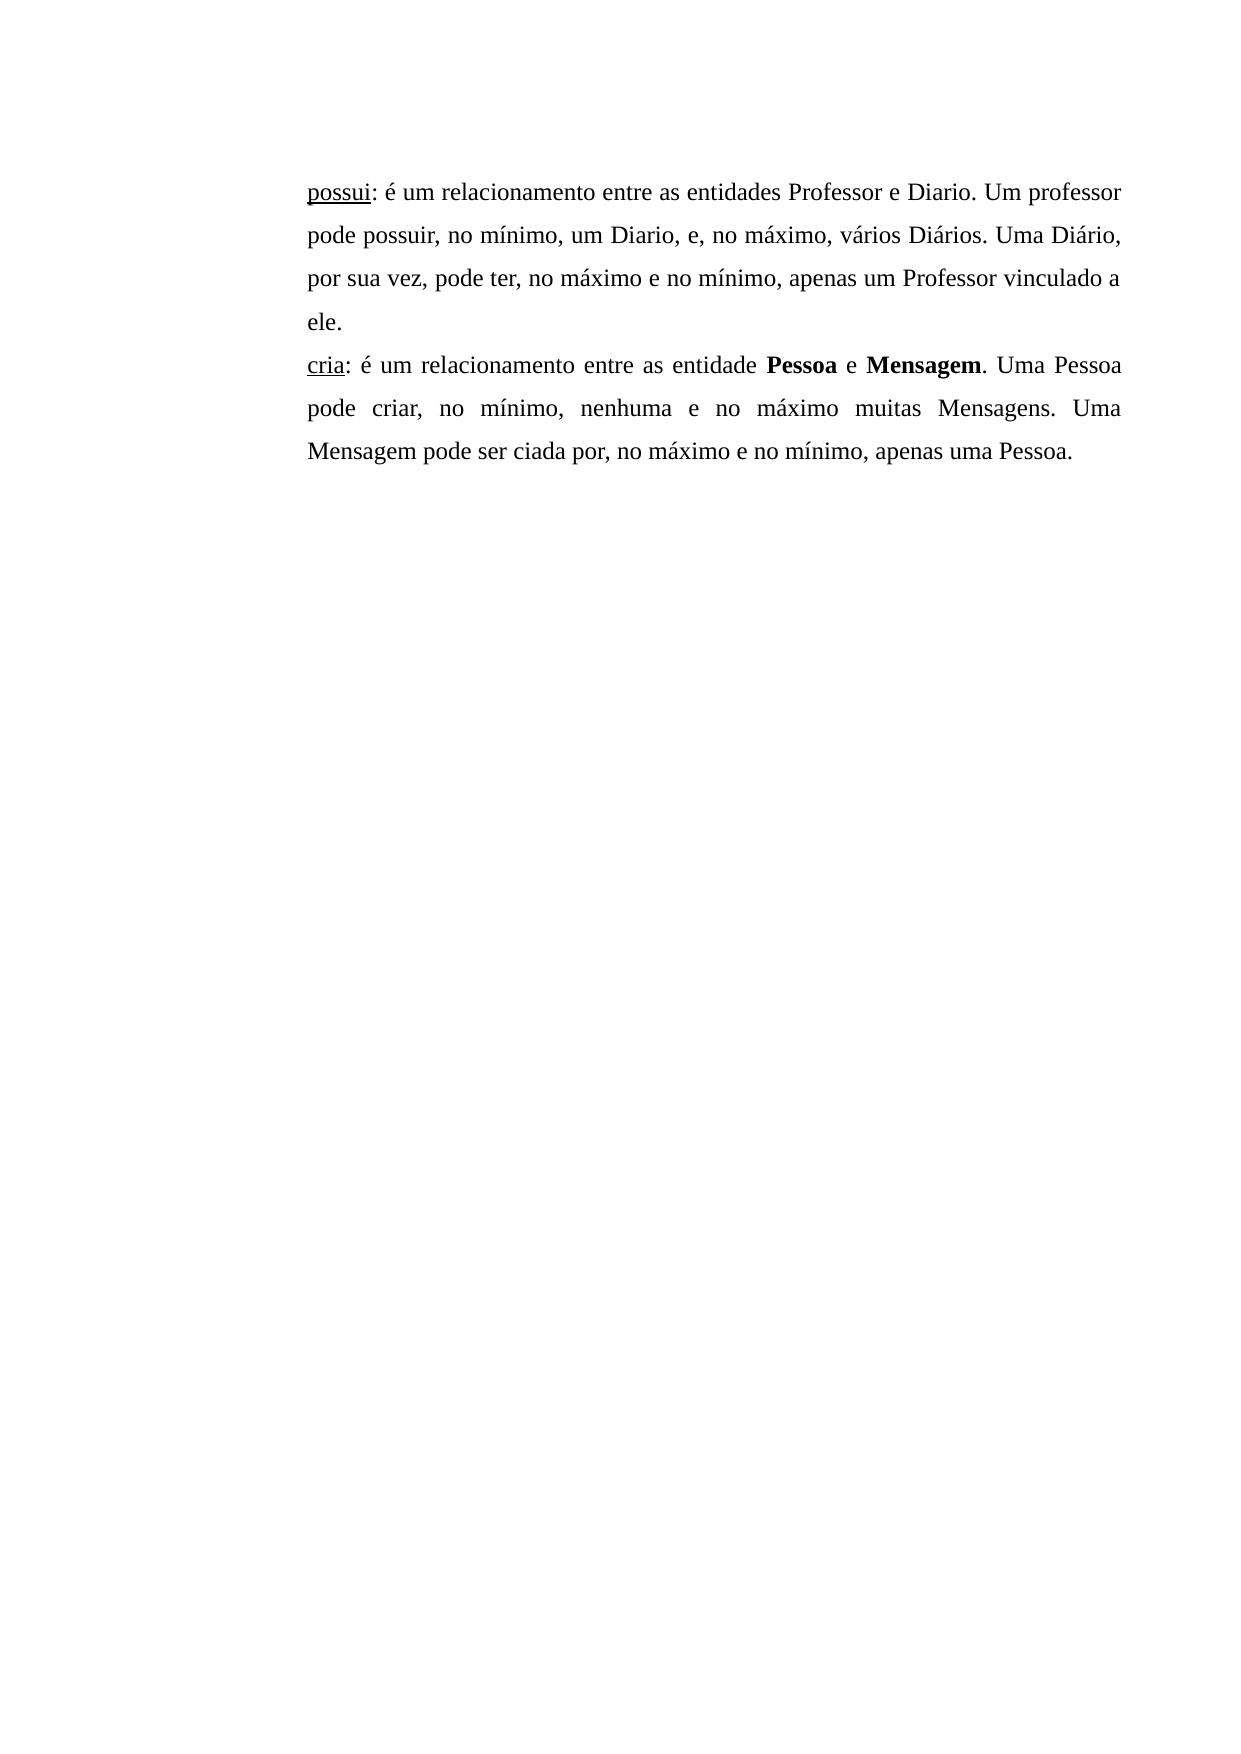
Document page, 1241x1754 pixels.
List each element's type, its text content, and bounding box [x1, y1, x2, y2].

list cria: é um relacionamento entre as entidade Pessoa e Mensagem. Uma Pessoa pode criar, no mínimo, nenhuma e no máximo muitas Mensagens. Uma Mensagem pode ser ciada por, no máximo e no mínimo, apenas uma Pessoa. [272, 350, 1122, 465]
list possui: é um relacionamento entre as entidades Professor e Diario. Um professor pode possuir, no mínimo, um Diario, e, no máximo, vários Diários. Uma Diário, por sua vez, pode ter, no máximo e no mínimo, apenas um Professor vinculado a ele. [272, 177, 1122, 335]
